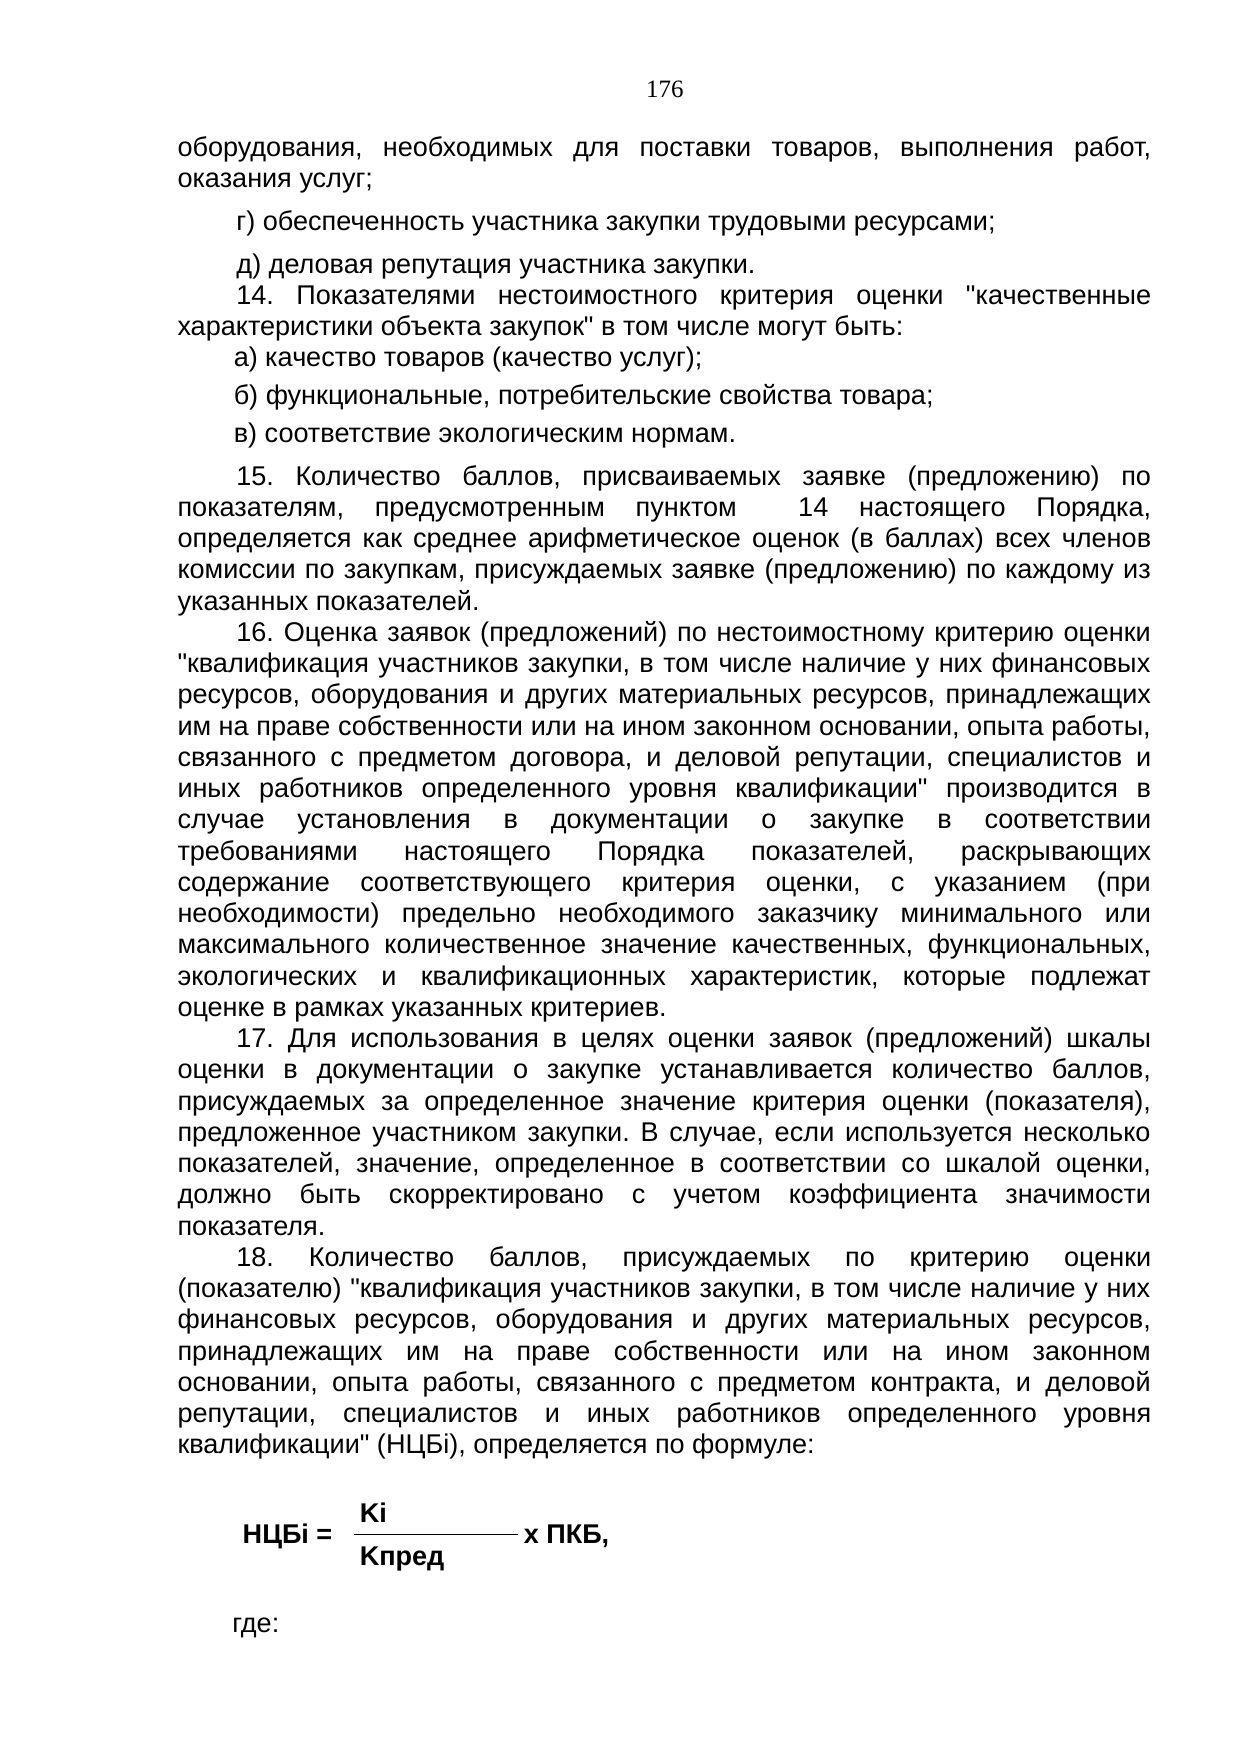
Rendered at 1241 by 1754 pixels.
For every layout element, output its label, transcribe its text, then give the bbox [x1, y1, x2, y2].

text оборудования, необходимых для поставки товаров, выполнения работ, оказания услуг; [177, 131, 1152, 194]
text 17. Для использования в целях оценки заявок (предложений) шкалы оценки в документации о закупке устанавливается количество баллов, присуждаемых за определенное значение критерия оценки (показателя), предложенное участником закупки. В случае, если используется несколько показателей, значение, определенное в соответствии со шкалой оценки, должно быть скорректировано с учетом коэффициента значимости показателя. [177, 1022, 1152, 1241]
text а) качество товаров (качество услуг); [177, 341, 1152, 373]
table_header х ПКБ, [518, 1491, 630, 1577]
table_header Ki [354, 1491, 518, 1534]
text в) соответствие экологическим нормам. [177, 417, 1152, 448]
text б) функциональные, потребительские свойства товара; [177, 379, 1152, 410]
table_cell Kпред [354, 1535, 518, 1577]
text 18. Количество баллов, присуждаемых по критерию оценки (показателю) "квалификация участников закупки, в том числе наличие у них финансовых ресурсов, оборудования и других материальных ресурсов, принадлежащих им на праве собственности или на ином законном основании, опыта работы, связанного с предметом контракта, и деловой репутации, специалистов и иных работников определенного уровня квалификации" (НЦБi), определяется по формуле: [177, 1241, 1152, 1460]
text 16. Оценка заявок (предложений) по нестоимостному критерию оценки "квалификация участников закупки, в том числе наличие у них финансовых ресурсов, оборудования и других материальных ресурсов, принадлежащих им на праве собственности или на ином законном основании, опыта работы, связанного с предметом договора, и деловой репутации, специалистов и иных работников определенного уровня квалификации" производится в случае установления в документации о закупке в соответствии требованиями настоящего Порядка показателей, раскрывающих содержание соответствующего критерия оценки, с указанием (при необходимости) предельно необходимого заказчику минимального или максимального количественное значение качественных, функциональных, экологических и квалификационных характеристик, которые подлежат оценке в рамках указанных критериев. [177, 616, 1152, 1022]
text 14. Показателями нестоимостного критерия оценки "качественные характеристики объекта закупок" в том числе могут быть: [177, 279, 1152, 341]
text 15. Количество баллов, присваиваемых заявке (предложению) по показателям, предусмотренным пунктом 14 настоящего Порядка, определяется как среднее арифметическое оценок (в баллах) всех членов комиссии по закупкам, присуждаемых заявке (предложению) по каждому из указанных показателей. [177, 460, 1152, 616]
text г) обеспеченность участника закупки трудовыми ресурсами; [177, 205, 1152, 236]
text д) деловая репутация участника закупки. [177, 248, 1152, 279]
table_header НЦБi = [182, 1491, 354, 1577]
text где: [177, 1607, 1152, 1638]
